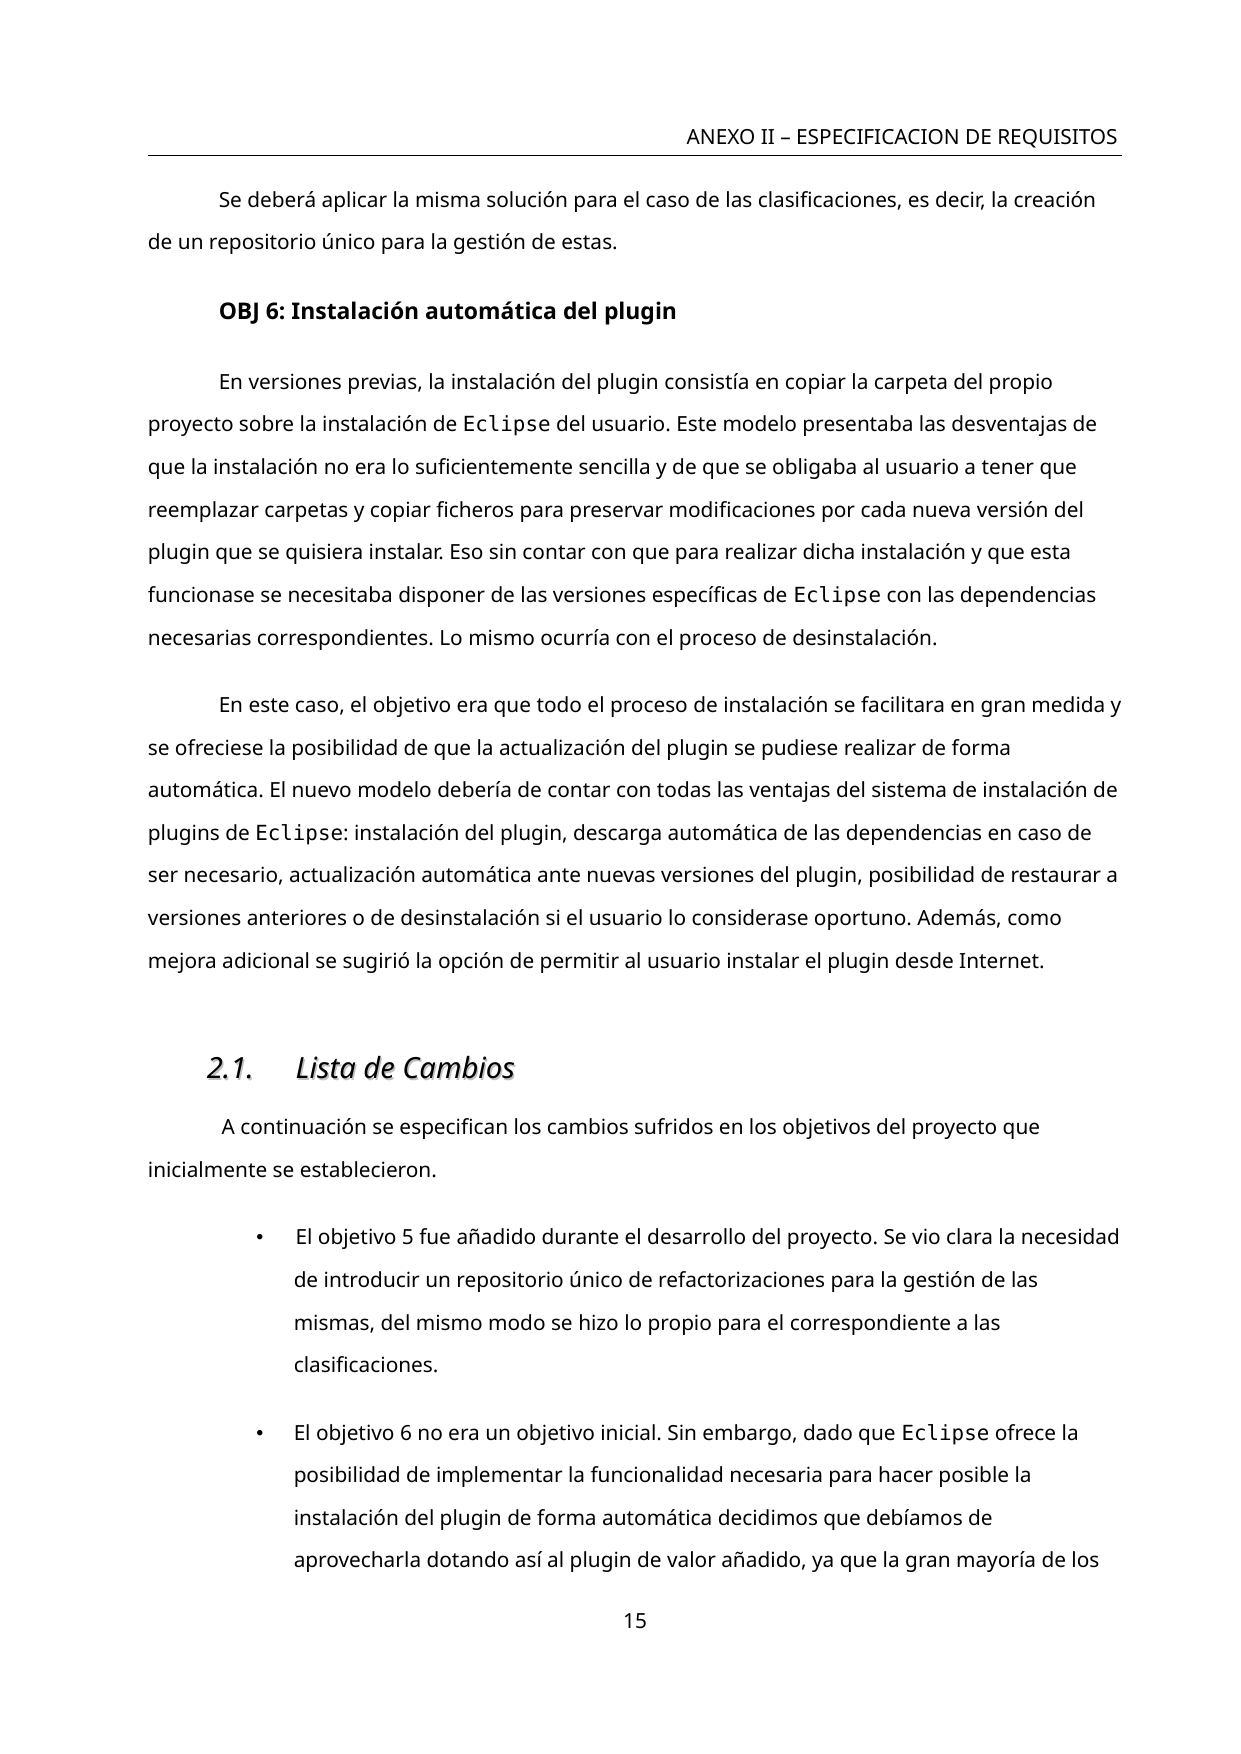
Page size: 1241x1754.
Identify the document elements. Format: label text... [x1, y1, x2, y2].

text En versiones previas, la instalación del plugin consistía en copiar la carpeta del propio proyecto sobre la instalación de Eclipse del usuario. Este modelo presentaba las desventajas de que la instalación no era lo suficientemente sencilla y de que se obligaba al usuario a tener que reemplazar carpetas y copiar ficheros para preservar modificaciones por cada nueva versión del plugin que se quisiera instalar. Eso sin contar con que para realizar dicha instalación y que esta funcionase se necesitaba disponer de las versiones específicas de Eclipse con las dependencias necesarias correspondientes. Lo mismo ocurría con el proceso de desinstalación. [148, 367, 1122, 651]
list El objetivo 5 fue añadido durante el desarrollo del proyecto. Se vio clara la necesidad de introducir un repositorio único de refactorizaciones para la gestión de las mismas, del mismo modo se hizo lo propio para el correspondiente a las clasificaciones. [256, 1222, 1122, 1379]
text OBJ 6: Instalación automática del plugin [148, 295, 1122, 326]
text Se deberá aplicar la misma solución para el caso de las clasificaciones, es decir, la creación de un repositorio único para la gestión de estas. [148, 185, 1122, 256]
text En este caso, el objetivo era que todo el proceso de instalación se facilitara en gran medida y se ofreciese la posibilidad de que la actualización del plugin se pudiese realizar de forma automática. El nuevo modelo debería de contar con todas las ventajas del sistema de instalación de plugins de Eclipse: instalación del plugin, descarga automática de las dependencias en caso de ser necesario, actualización automática ante nuevas versiones del plugin, posibilidad de restaurar a versiones anteriores o de desinstalación si el usuario lo considerase oportuno. Además, como mejora adicional se sugirió la opción de permitir al usuario instalar el plugin desde Internet. [148, 690, 1122, 974]
text A continuación se especifican los cambios sufridos en los objetivos del proyecto que inicialmente se establecieron. [148, 1112, 1122, 1183]
subtitle Lista de Cambios [207, 1047, 1122, 1087]
list El objetivo 6 no era un objetivo inicial. Sin embargo, dado que Eclipse ofrece la posibilidad de implementar la funcionalidad necesaria para hacer posible la instalación del plugin de forma automática decidimos que debíamos de aprovecharla dotando así al plugin de valor añadido, ya que la gran mayoría de los [256, 1418, 1122, 1574]
